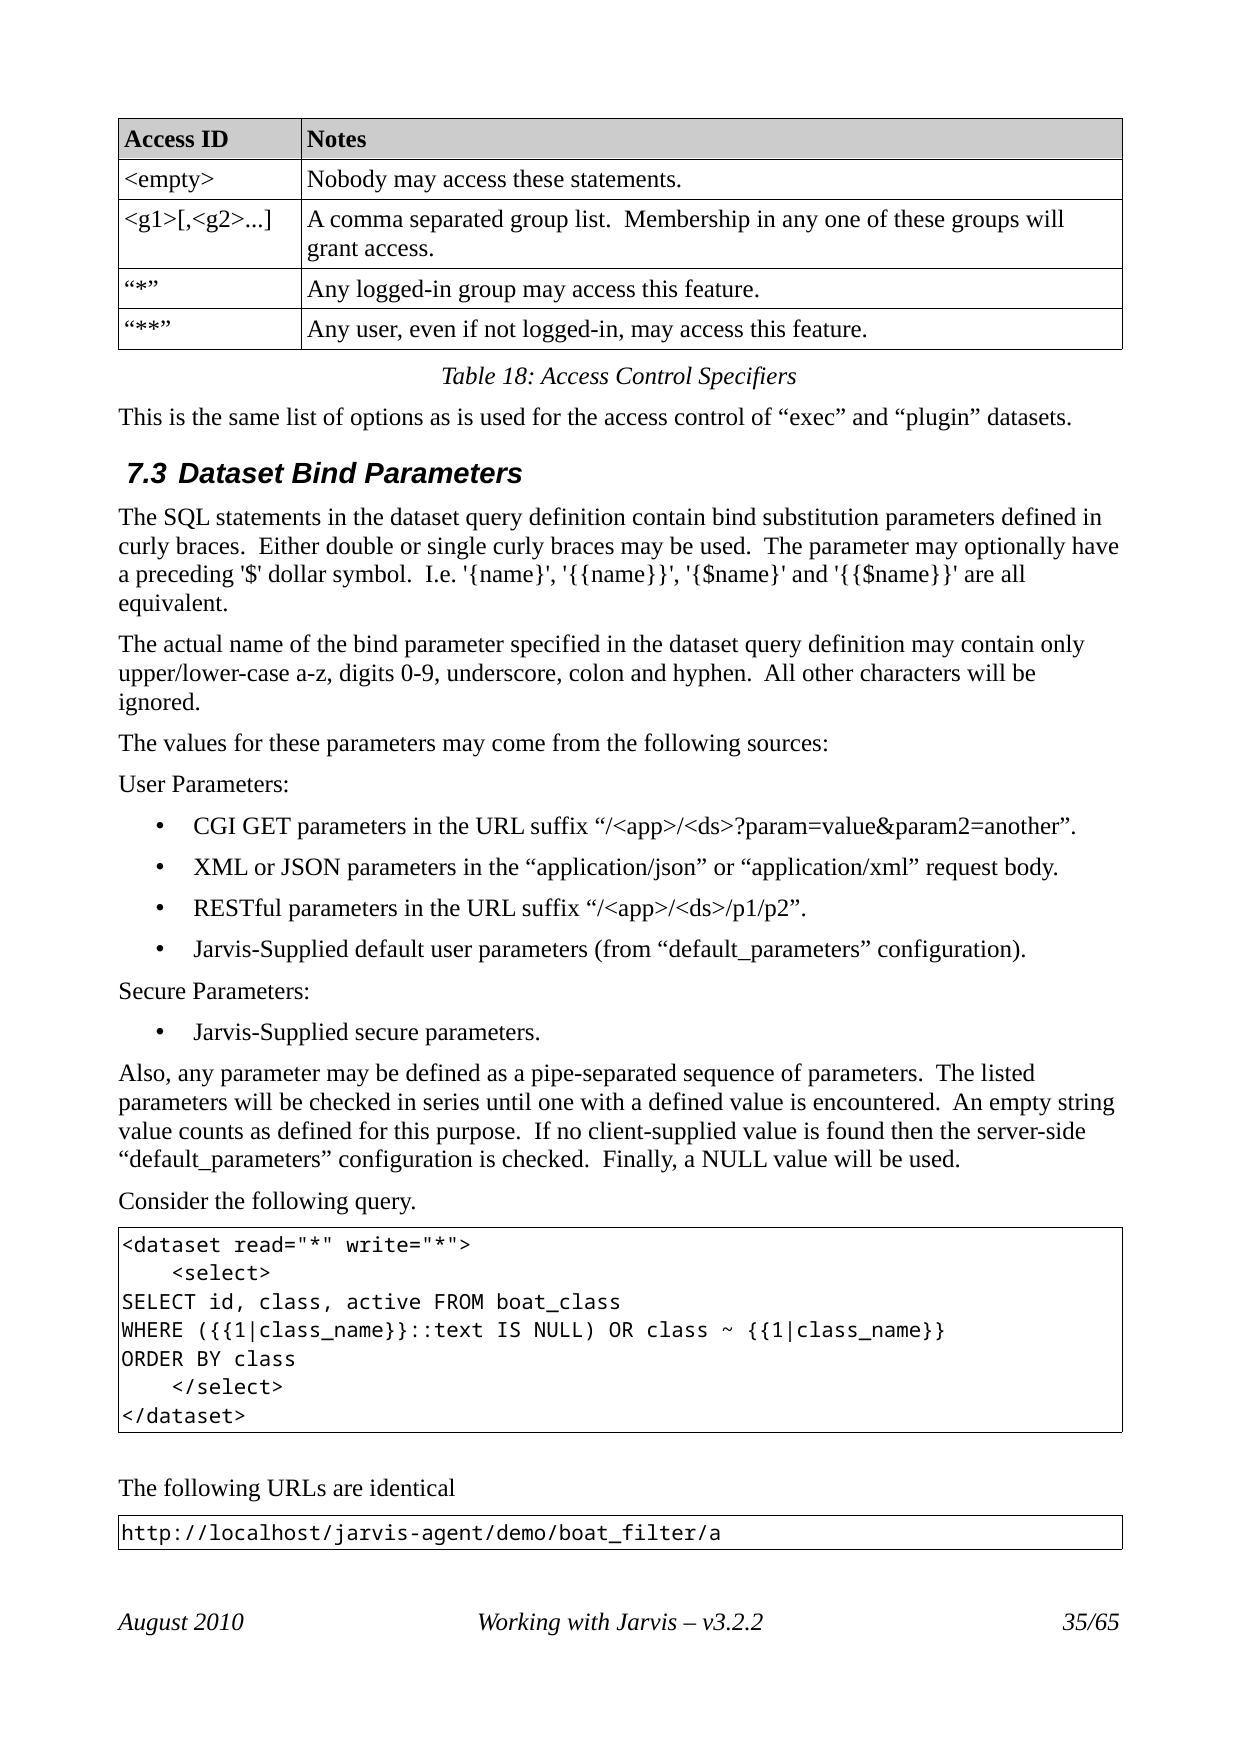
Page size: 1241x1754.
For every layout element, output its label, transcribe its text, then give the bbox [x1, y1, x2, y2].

table_cell <empty> [119, 160, 301, 199]
list Jarvis-Supplied secure parameters. [156, 1017, 1122, 1046]
list CGI GET parameters in the URL suffix “/<app>/<ds>?param=value&param2=another”. [156, 811, 1122, 839]
table_cell Nobody may access these statements. [302, 160, 1122, 199]
table_cell Any logged-in group may access this feature. [302, 269, 1122, 308]
table_header Notes [302, 119, 1122, 158]
text The values for these parameters may come from the following sources: [118, 728, 1122, 757]
text User Parameters: [118, 769, 1122, 798]
text <select> [119, 1256, 1122, 1284]
text Consider the following query. [118, 1186, 1122, 1214]
text SELECT id, class, active FROM boat_class [119, 1284, 1122, 1312]
text Table 18: Access Control Specifiers [118, 361, 1122, 390]
text The SQL statements in the dataset query definition contain bind substitution parameters defined in curly braces. Either double or single curly braces may be used. The parameter may optionally have a preceding '$' dollar symbol. I.e. '{name}', '{{name}}', '{$name}' and '{{$name}}' are all equivalent. [118, 502, 1122, 617]
text </dataset> [119, 1398, 1122, 1432]
table_header Access ID [119, 119, 301, 158]
text Also, any parameter may be defined as a pipe-separated sequence of parameters. The listed parameters will be checked in series until one with a defined value is encountered. An empty string value counts as defined for this purpose. If no client-supplied value is found then the server-side “default_parameters” configuration is checked. Finally, a NULL value will be used. [118, 1058, 1122, 1173]
text Secure Parameters: [118, 976, 1122, 1004]
table_cell Any user, even if not logged-in, may access this feature. [302, 309, 1122, 348]
text <dataset read="*" write="*"> [119, 1228, 1122, 1256]
table_cell A comma separated group list. Membership in any one of these groups will grant access. [302, 200, 1122, 268]
text The following URLs are identical [118, 1473, 1122, 1502]
table_cell <g1>[,<g2>...] [119, 200, 301, 268]
table_cell “*” [119, 269, 301, 308]
text http://localhost/jarvis-agent/demo/boat_filter/a [119, 1516, 1122, 1549]
list Jarvis-Supplied default user parameters (from “default_parameters” configuration). [156, 934, 1122, 963]
list XML or JSON parameters in the “application/json” or “application/xml” request body. [156, 852, 1122, 881]
list RESTful parameters in the URL suffix “/<app>/<ds>/p1/p2”. [156, 893, 1122, 922]
text ORDER BY class [119, 1341, 1122, 1369]
text The actual name of the bind parameter specified in the dataset query definition may contain only upper/lower-case a-z, digits 0-9, underscore, colon and hyphen. All other characters will be ignored. [118, 629, 1122, 716]
table_cell “**” [119, 309, 301, 348]
text This is the same list of options as is used for the access control of “exec” and “plugin” datasets. [118, 402, 1122, 431]
text </select> [119, 1369, 1122, 1398]
text WHERE ({{1|class_name}}::text IS NULL) OR class ~ {{1|class_name}} [119, 1312, 1122, 1341]
subtitle Dataset Bind Parameters [118, 456, 1122, 489]
